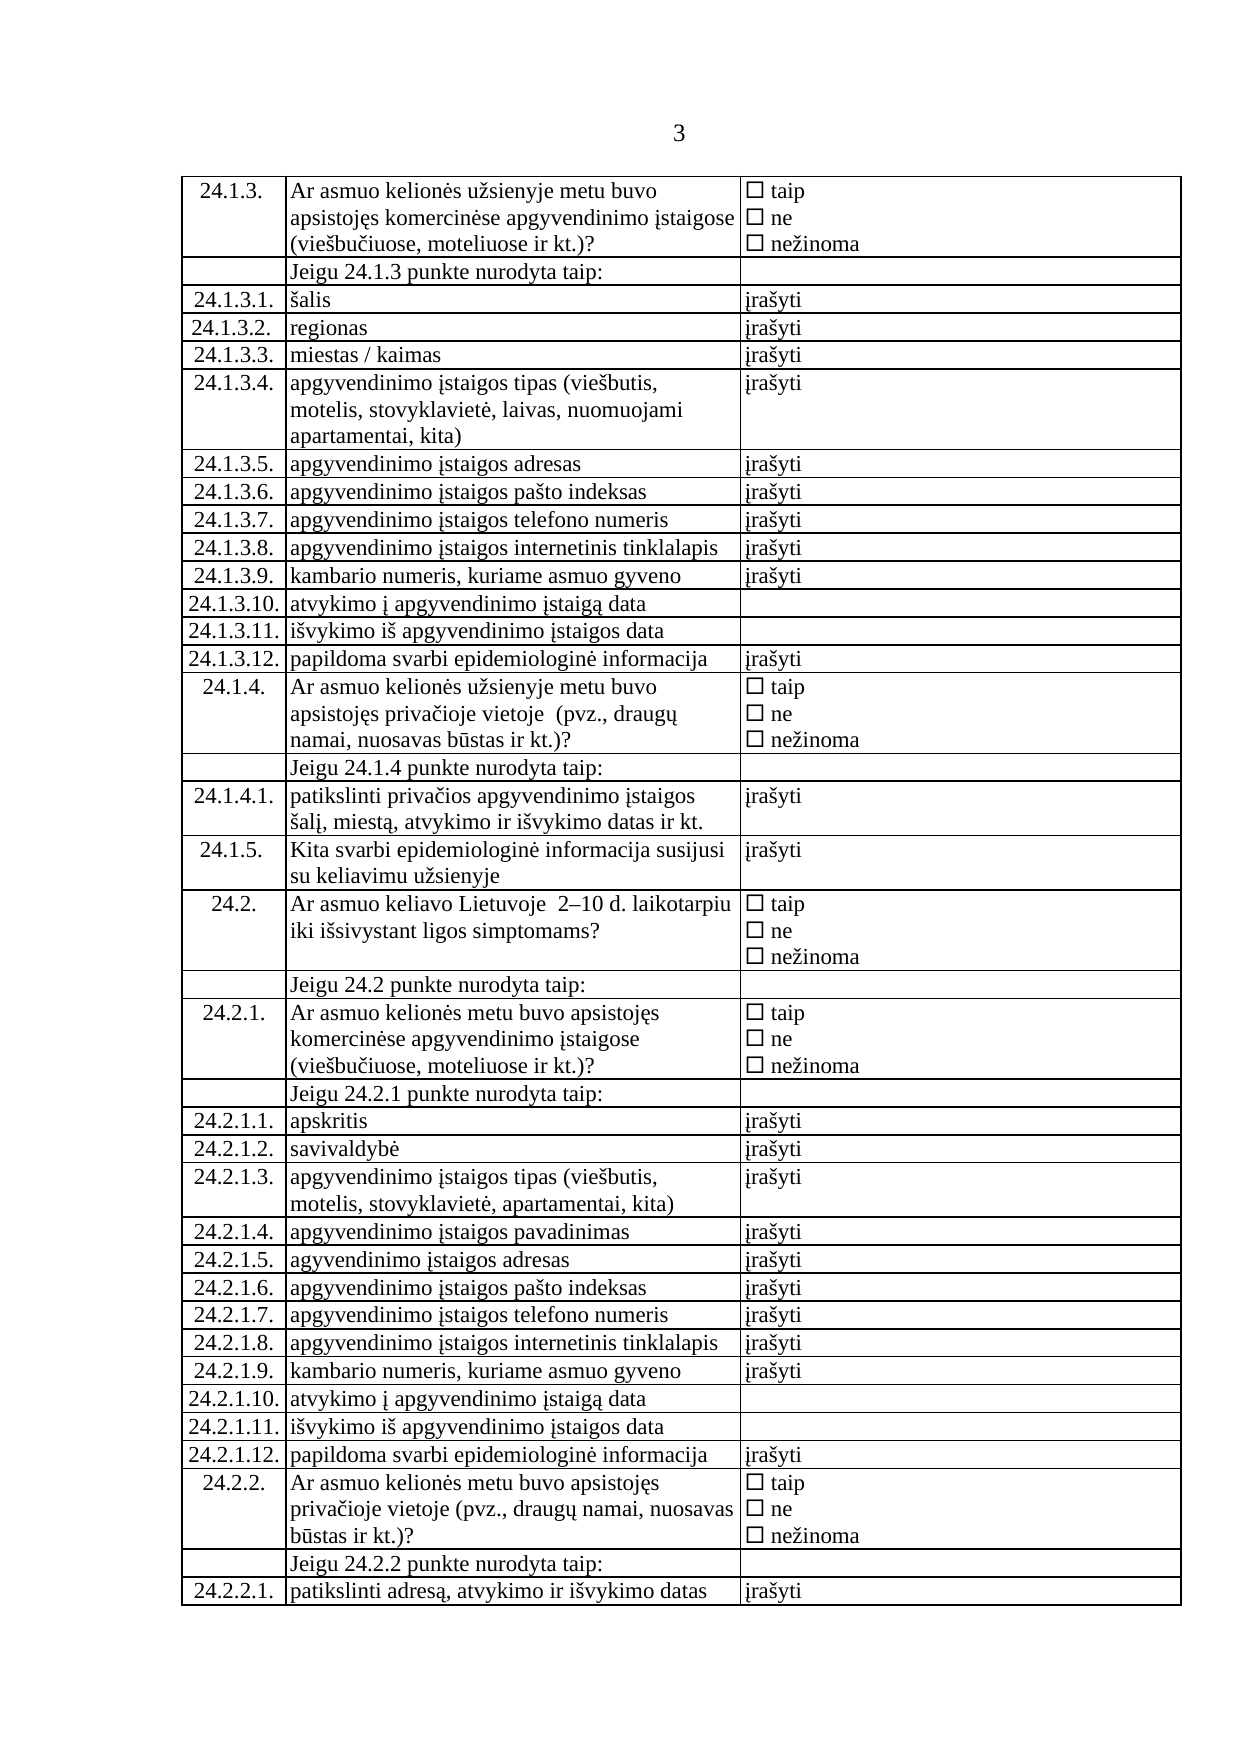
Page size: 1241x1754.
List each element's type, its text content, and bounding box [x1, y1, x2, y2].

table_cell  taip  ne  nežinoma [741, 891, 1180, 969]
table_cell įrašyti [741, 286, 1180, 312]
table_cell [177, 1300, 181, 1328]
table_cell įrašyti [741, 782, 1180, 835]
table_cell apgyvendinimo įstaigos pašto indeksas [287, 478, 740, 504]
table_cell [177, 1134, 181, 1162]
table_cell įrašyti [741, 1136, 1180, 1162]
table_cell [741, 754, 1180, 780]
table_cell išvykimo iš apgyvendinimo įstaigos data [287, 618, 740, 644]
table_cell [741, 1385, 1180, 1412]
table_cell Ar asmuo kelionės metu buvo apsistojęs privačioje vietoje (pvz., draugų namai, nuosavas būstas ir kt.)? [287, 1469, 740, 1548]
table_cell apgyvendinimo įstaigos internetinis tinklalapis [287, 1330, 740, 1356]
table_cell įrašyti [741, 1330, 1180, 1356]
table_cell [177, 504, 181, 532]
table_cell [177, 476, 181, 504]
table_cell Jeigu 24.2.2 punkte nurodyta taip: [287, 1550, 740, 1576]
table_cell kambario numeris, kuriame asmuo gyveno [287, 562, 740, 588]
table_cell 24.1.3.3. [183, 342, 285, 368]
table_cell 24.2.1.12. [183, 1441, 285, 1467]
table_cell [177, 368, 181, 448]
table_cell 24.1.4.1. [183, 782, 285, 835]
table_cell 24.1.5. [183, 836, 285, 889]
table_cell Kita svarbi epidemiologinė informacija susijusi su keliavimu užsienyje [287, 836, 740, 889]
table_cell [177, 835, 181, 889]
table_cell įrašyti [741, 314, 1180, 340]
table_cell  taip  ne  nežinoma [741, 177, 1180, 256]
table_cell [741, 590, 1180, 616]
table_cell 24.1.3.8. [183, 534, 285, 560]
table_cell įrašyti [741, 1218, 1180, 1244]
table_cell [183, 754, 285, 780]
table_cell 24.1.3.10. [183, 590, 285, 616]
table_cell [741, 1413, 1180, 1439]
table_cell įrašyti [741, 370, 1180, 448]
table_cell 24.1.3.4. [183, 370, 285, 448]
table_cell įrašyti [741, 836, 1180, 889]
table_cell 24.2.1.4. [183, 1218, 285, 1244]
table_cell [177, 672, 181, 752]
table_cell Ar asmuo kelionės užsienyje metu buvo apsistojęs komercinėse apgyvendinimo įstaigose (viešbučiuose, moteliuose ir kt.)? [287, 177, 740, 256]
table_cell [741, 1080, 1180, 1106]
table_cell [177, 1162, 181, 1216]
table_cell Ar asmuo kelionės užsienyje metu buvo apsistojęs privačioje vietoje (pvz., draugų namai, nuosavas būstas ir kt.)? [287, 673, 740, 752]
table_cell [177, 1412, 181, 1439]
table_cell įrašyti [741, 562, 1180, 588]
table_cell  taip  ne  nežinoma [741, 673, 1180, 752]
table_cell [177, 1328, 181, 1356]
table_cell apgyvendinimo įstaigos internetinis tinklalapis [287, 534, 740, 560]
table_cell [177, 560, 181, 588]
table_cell įrašyti [741, 478, 1180, 504]
table_cell įrašyti [741, 1302, 1180, 1328]
table_cell [177, 1548, 181, 1576]
table_cell [177, 644, 181, 672]
table_cell [177, 449, 181, 476]
table_cell įrašyti [741, 342, 1180, 368]
table_cell [177, 176, 181, 256]
table_cell apskritis [287, 1108, 740, 1134]
table_cell [177, 1468, 181, 1548]
table_cell [177, 753, 181, 780]
table_cell regionas [287, 314, 740, 340]
table_cell papildoma svarbi epidemiologinė informacija [287, 646, 740, 672]
table_cell įrašyti [741, 1274, 1180, 1300]
table_cell įrašyti [741, 1357, 1180, 1384]
table_cell 24.1.3.5. [183, 450, 285, 476]
table_cell Jeigu 24.1.4 punkte nurodyta taip: [287, 754, 740, 780]
table_cell savivaldybė [287, 1136, 740, 1162]
table_cell apgyvendinimo įstaigos pavadinimas [287, 1218, 740, 1244]
table_cell 24.2.1.10. [183, 1385, 285, 1412]
table_cell įrašyti [741, 1108, 1180, 1134]
table_cell [177, 588, 181, 616]
table_cell įrašyti [741, 1246, 1180, 1272]
table_cell 24.1.3.7. [183, 506, 285, 532]
table_cell 24.2.1.3. [183, 1163, 285, 1216]
table_cell [183, 258, 285, 284]
table_cell apgyvendinimo įstaigos adresas [287, 450, 740, 476]
table_cell [177, 1244, 181, 1272]
table_cell [177, 889, 181, 969]
table_cell [177, 1384, 181, 1412]
table_cell 24.2.1.5. [183, 1246, 285, 1272]
table_cell 24.2.1.8. [183, 1330, 285, 1356]
table_cell [177, 340, 181, 368]
table_cell [177, 998, 181, 1078]
table_cell [177, 532, 181, 560]
table_cell [741, 1550, 1180, 1576]
table_cell patikslinti adresą, atvykimo ir išvykimo datas [287, 1578, 740, 1604]
table_cell 24.1.3. [183, 177, 285, 256]
table_cell 24.2.2.1. [183, 1578, 285, 1604]
table_cell [177, 1272, 181, 1300]
table_cell 24.1.3.2. [183, 314, 285, 340]
table_cell [741, 618, 1180, 644]
table_cell [177, 1078, 181, 1106]
table_cell 24.1.3.6. [183, 478, 285, 504]
table_cell apgyvendinimo įstaigos tipas (viešbutis, motelis, stovyklavietė, apartamentai, kita) [287, 1163, 740, 1216]
table_cell papildoma svarbi epidemiologinė informacija [287, 1441, 740, 1467]
table_cell 24.2.1.7. [183, 1302, 285, 1328]
table_cell [183, 1080, 285, 1106]
table_cell 24.2.1.6. [183, 1274, 285, 1300]
table_cell [183, 1550, 285, 1576]
table_cell [177, 312, 181, 340]
table_cell 24.2.1.11. [183, 1413, 285, 1439]
table_cell 24.2.1.9. [183, 1357, 285, 1384]
table_cell Ar asmuo keliavo Lietuvoje 2–10 d. laikotarpiu iki išsivystant ligos simptomams? [287, 891, 740, 969]
table_cell 24.2.1.1. [183, 1108, 285, 1134]
table_cell patikslinti privačios apgyvendinimo įstaigos šalį, miestą, atvykimo ir išvykimo datas ir kt. [287, 782, 740, 835]
table_cell įrašyti [741, 646, 1180, 672]
table_cell 24.1.3.1. [183, 286, 285, 312]
table_cell [177, 1440, 181, 1467]
table_cell Jeigu 24.2.1 punkte nurodyta taip: [287, 1080, 740, 1106]
table_cell įrašyti [741, 1163, 1180, 1216]
table_cell šalis [287, 286, 740, 312]
table_cell [177, 780, 181, 835]
table_cell atvykimo į apgyvendinimo įstaigą data [287, 1385, 740, 1412]
table_cell [183, 971, 285, 997]
table_cell [741, 258, 1180, 284]
table_cell įrašyti [741, 450, 1180, 476]
table_cell apgyvendinimo įstaigos tipas (viešbutis, motelis, stovyklavietė, laivas, nuomuojami apartamentai, kita) [287, 370, 740, 448]
table_cell atvykimo į apgyvendinimo įstaigą data [287, 590, 740, 616]
table_cell apgyvendinimo įstaigos pašto indeksas [287, 1274, 740, 1300]
table_cell agyvendinimo įstaigos adresas [287, 1246, 740, 1272]
table_cell Jeigu 24.1.3 punkte nurodyta taip: [287, 258, 740, 284]
table_cell 24.2.2. [183, 1469, 285, 1548]
table_cell [741, 971, 1180, 997]
table_cell apgyvendinimo įstaigos telefono numeris [287, 1302, 740, 1328]
table_cell 24.1.3.9. [183, 562, 285, 588]
table_cell 24.1.3.12. [183, 646, 285, 672]
table_cell įrašyti [741, 506, 1180, 532]
table_cell miestas / kaimas [287, 342, 740, 368]
table_cell [177, 1576, 181, 1604]
table_cell įrašyti [741, 1578, 1180, 1604]
table_cell apgyvendinimo įstaigos telefono numeris [287, 506, 740, 532]
table_cell [177, 1356, 181, 1384]
table_cell [177, 970, 181, 997]
table_cell Jeigu 24.2 punkte nurodyta taip: [287, 971, 740, 997]
table_cell įrašyti [741, 1441, 1180, 1467]
table_cell  taip  ne  nežinoma [741, 1469, 1180, 1548]
table_cell [177, 1216, 181, 1244]
table_cell 24.2. [183, 891, 285, 969]
table_cell [177, 256, 181, 284]
table_cell 24.1.3.11. [183, 618, 285, 644]
table_cell kambario numeris, kuriame asmuo gyveno [287, 1357, 740, 1384]
table_cell išvykimo iš apgyvendinimo įstaigos data [287, 1413, 740, 1439]
table_cell  taip  ne  nežinoma [741, 999, 1180, 1078]
table_cell [177, 1106, 181, 1134]
table_cell [177, 284, 181, 312]
table_cell įrašyti [741, 534, 1180, 560]
table_cell 24.1.4. [183, 673, 285, 752]
table_cell 24.2.1.2. [183, 1136, 285, 1162]
table_cell 24.2.1. [183, 999, 285, 1078]
table_cell [177, 616, 181, 644]
table_cell Ar asmuo kelionės metu buvo apsistojęs komercinėse apgyvendinimo įstaigose (viešbučiuose, moteliuose ir kt.)? [287, 999, 740, 1078]
